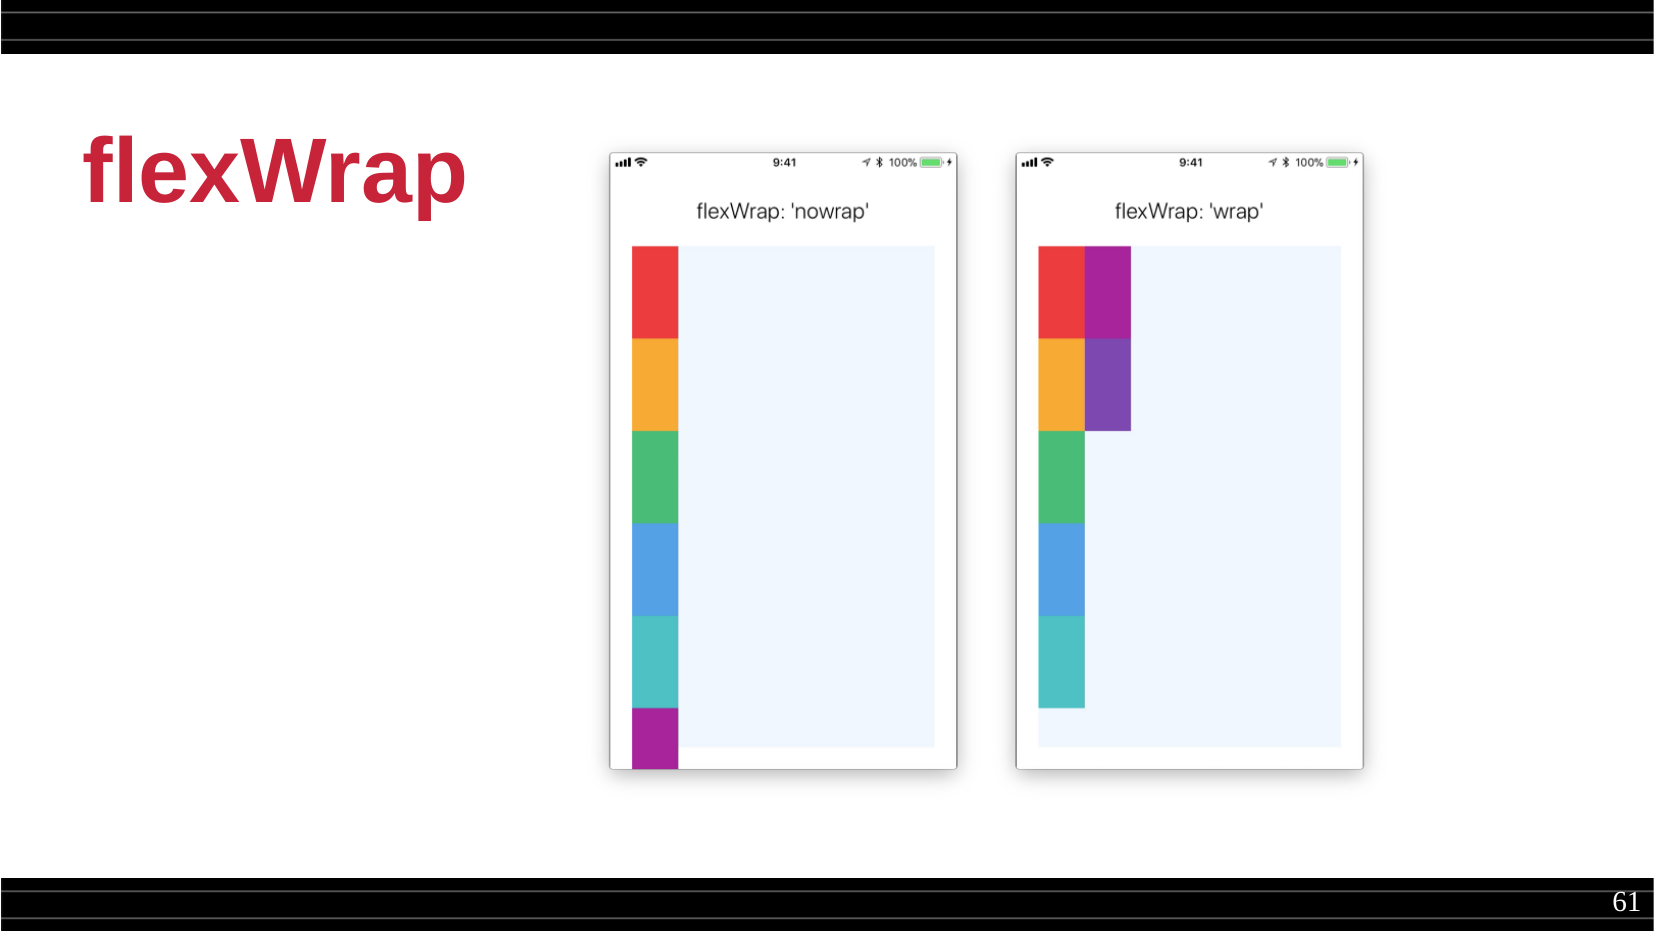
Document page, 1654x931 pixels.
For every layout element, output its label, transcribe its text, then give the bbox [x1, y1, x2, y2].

picture [1, 0, 1654, 54]
picture [1, 878, 1654, 931]
title flexWrap [82, 92, 1571, 249]
picture [578, 129, 1394, 818]
